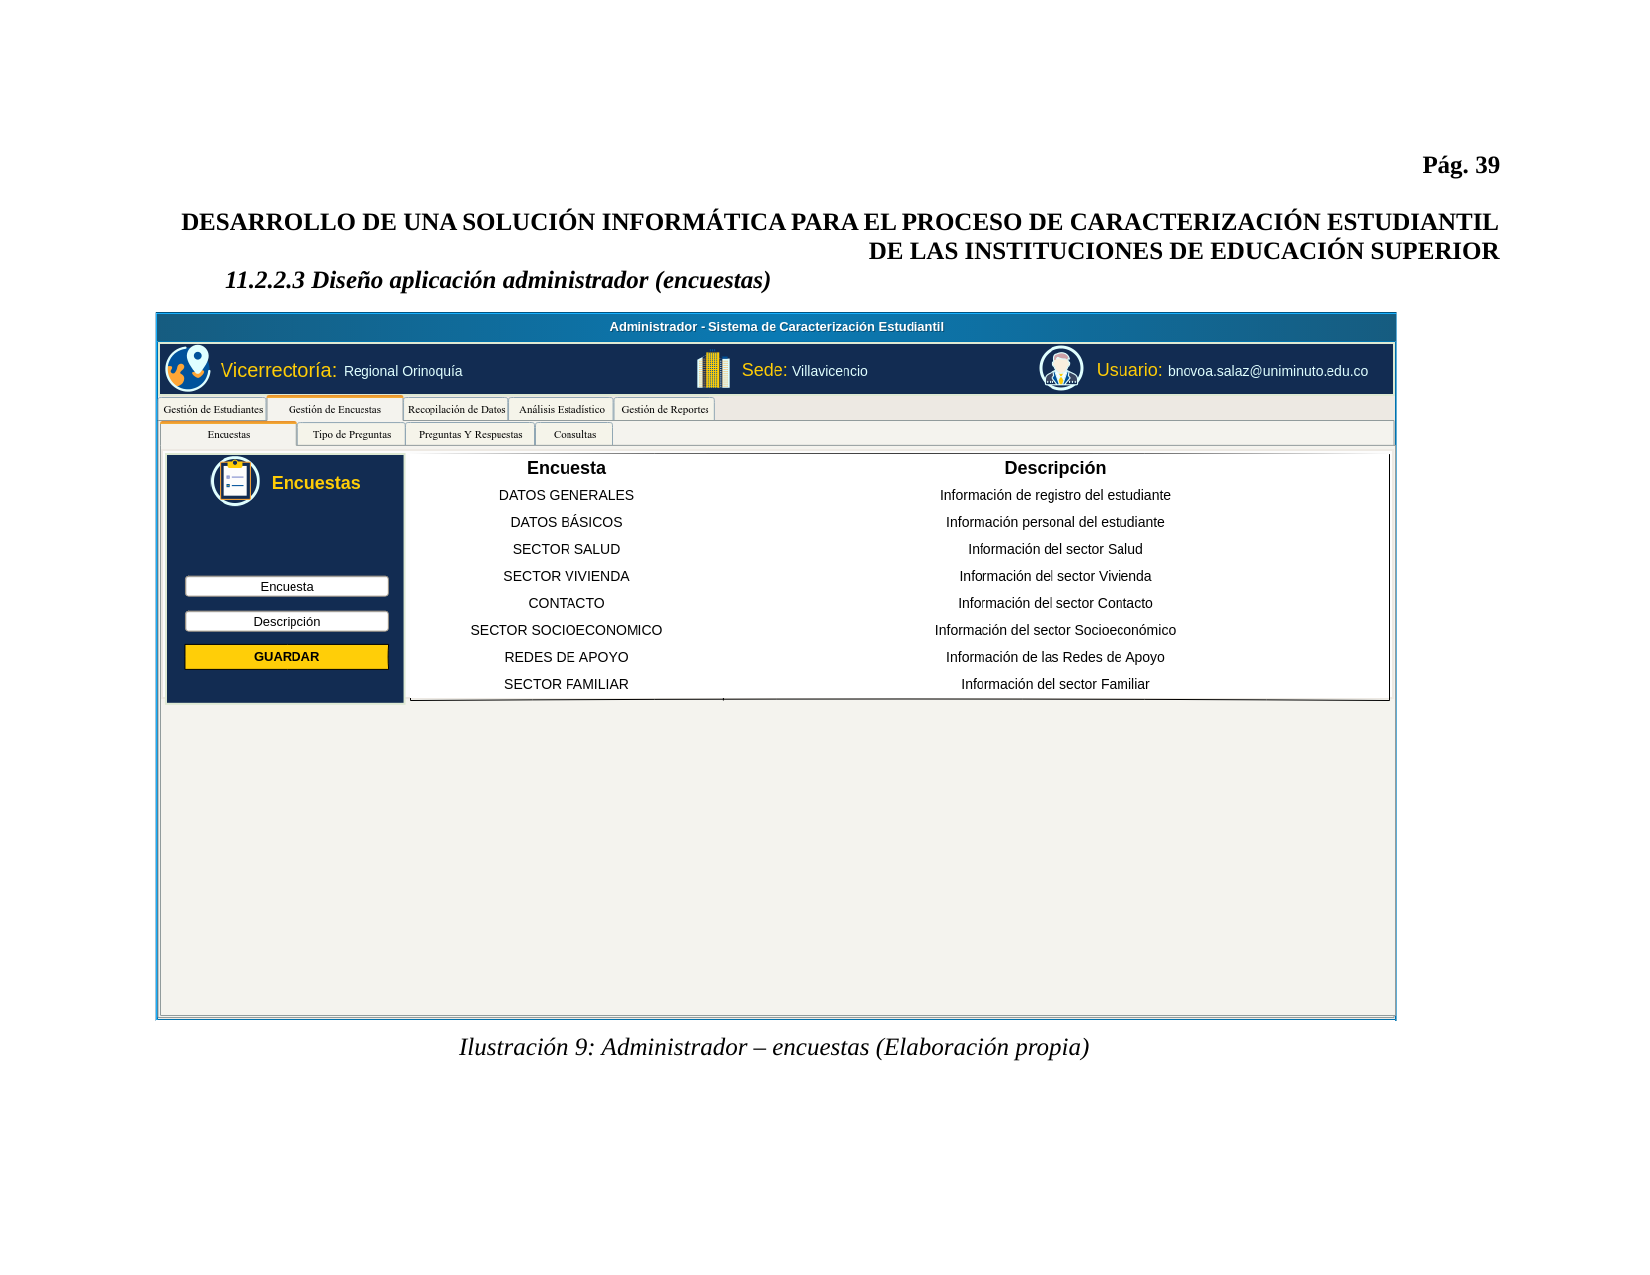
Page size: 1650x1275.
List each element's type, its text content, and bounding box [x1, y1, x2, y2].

picture [155, 312, 1397, 1021]
subtitle 11.2.2.3 Diseño aplicación administrador (encuestas) [150, 265, 1500, 294]
text Ilustración 9: Administrador – encuestas (Elaboración propia) [156, 1032, 1395, 1061]
picture [733, 325, 741, 330]
picture [912, 323, 923, 330]
picture [821, 325, 829, 330]
picture [636, 323, 643, 330]
picture [767, 323, 775, 330]
